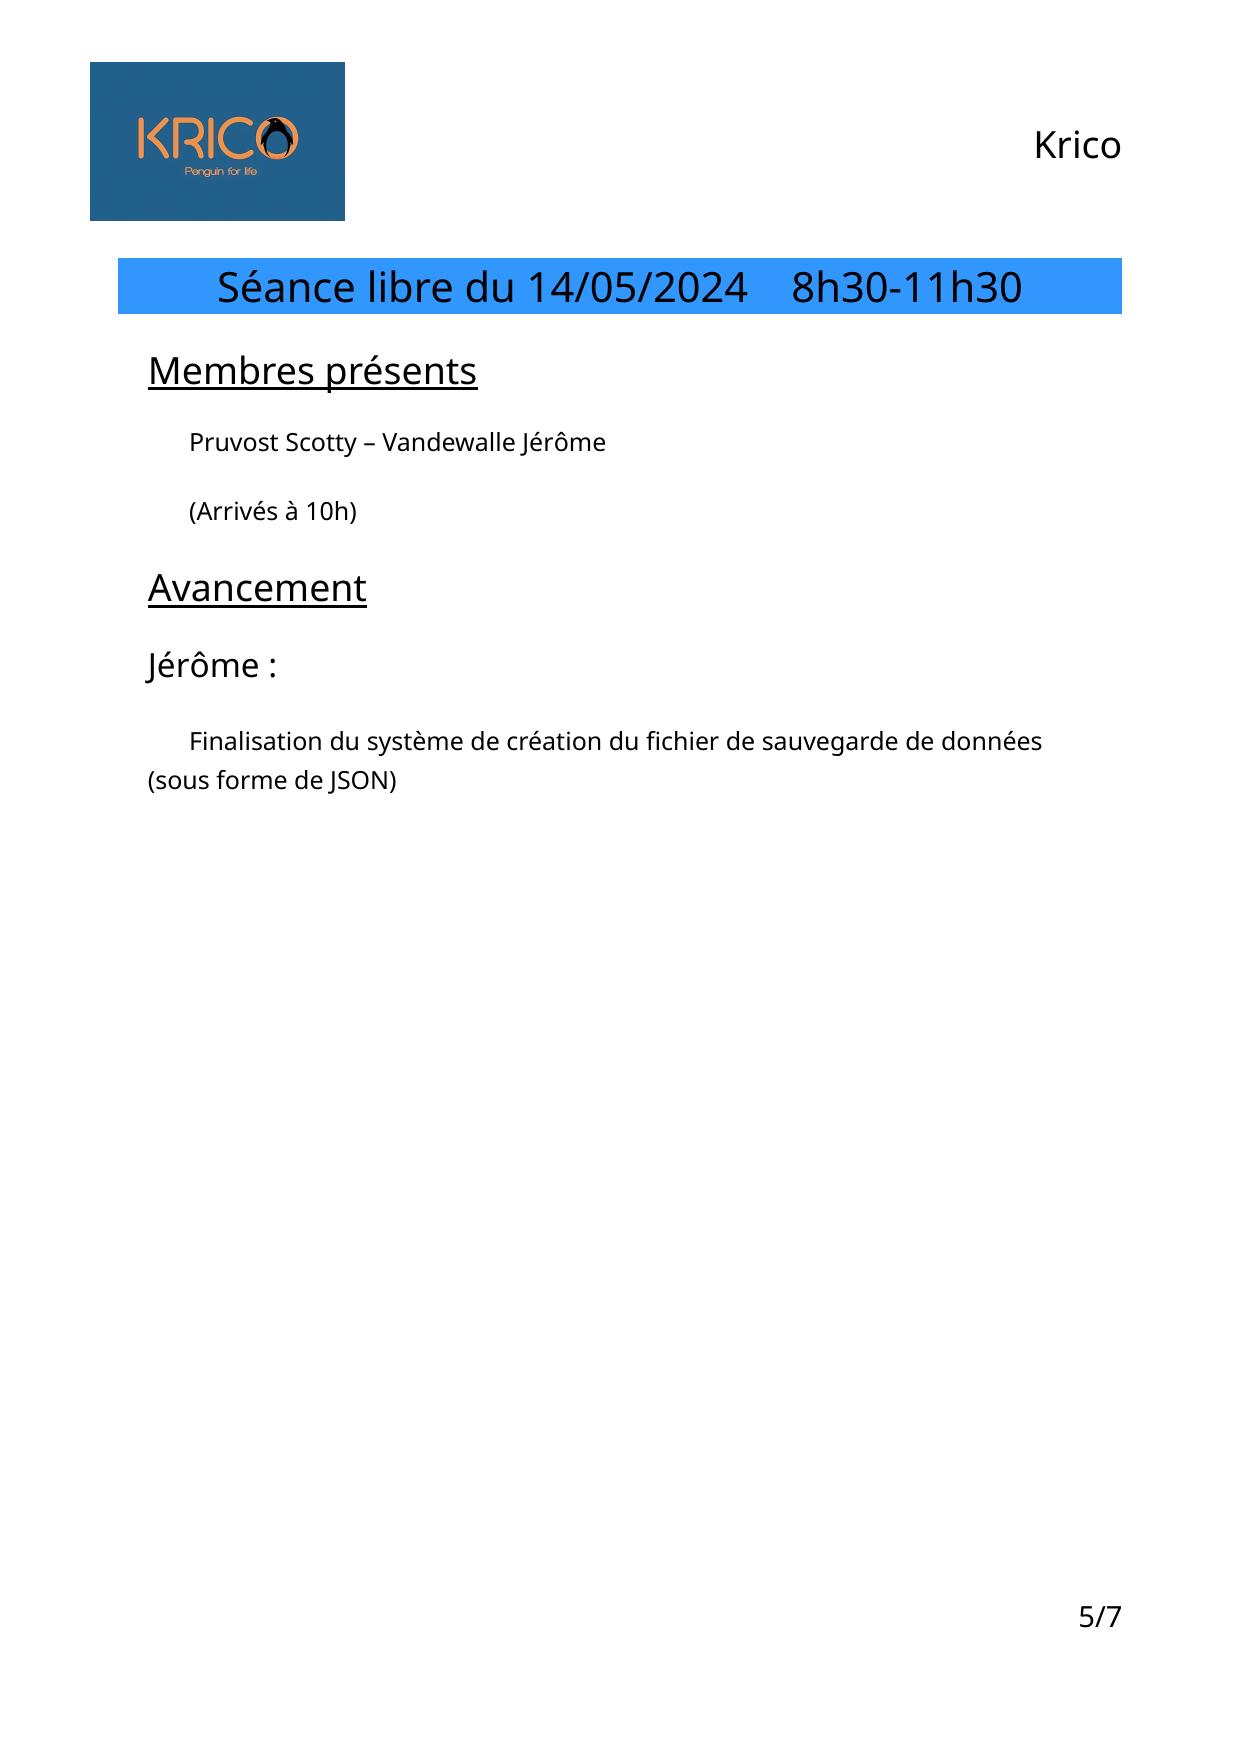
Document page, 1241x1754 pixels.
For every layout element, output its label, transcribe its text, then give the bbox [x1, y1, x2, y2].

subtitle Membres présents [148, 344, 1122, 395]
text Finalisation du système de création du fichier de sauvegarde de données (sous forme de JSON) [148, 723, 1093, 796]
subtitle Jérôme : [148, 642, 1122, 688]
subtitle Séance libre du 14/05/2024 8h30-11h30 [118, 258, 1122, 314]
picture [90, 62, 345, 221]
text (Arrivés à 10h) [148, 493, 1093, 527]
text Pruvost Scotty – Vandewalle Jérôme [148, 424, 1093, 458]
subtitle Avancement [148, 562, 1122, 613]
